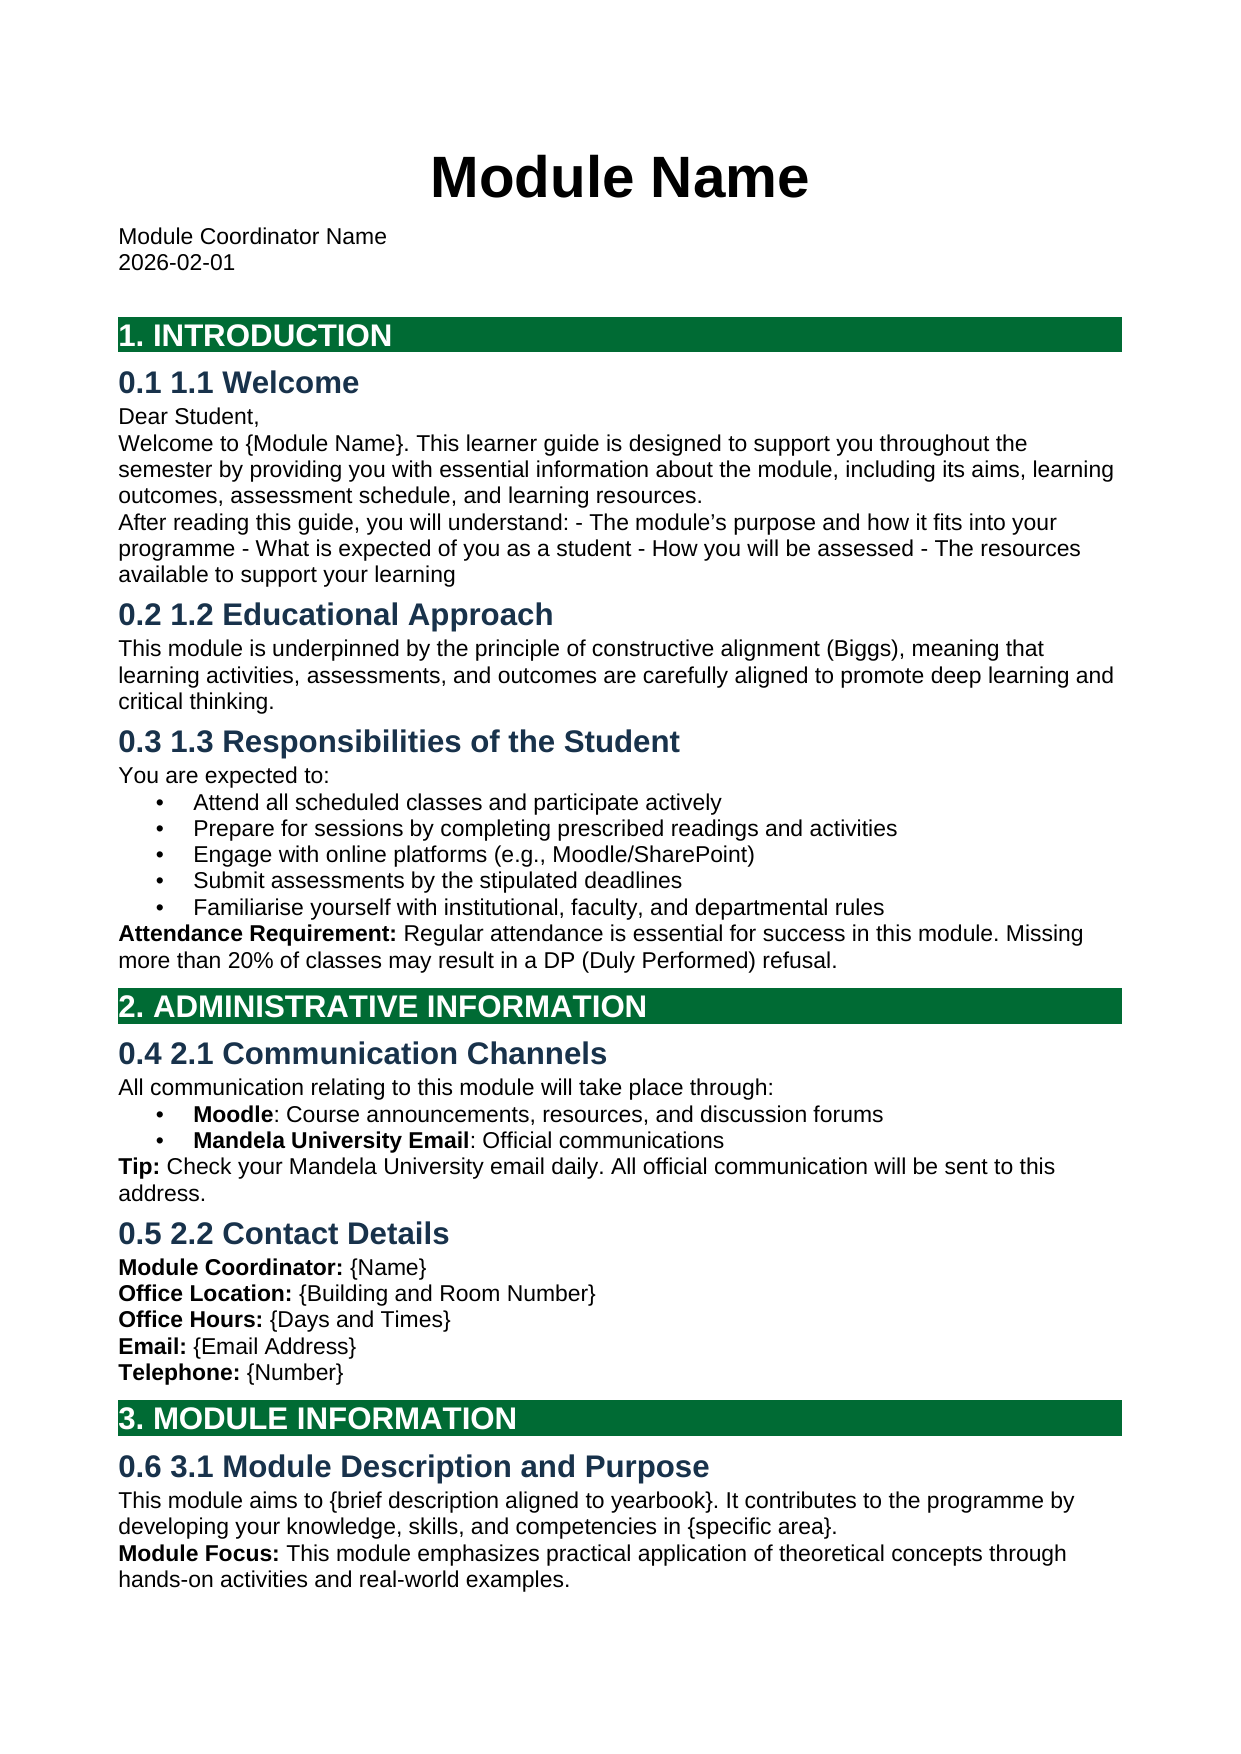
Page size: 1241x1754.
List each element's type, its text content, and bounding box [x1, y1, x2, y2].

text Office Hours: {Days and Times} [118, 1306, 1122, 1333]
subtitle 2. ADMINISTRATIVE INFORMATION [118, 988, 1122, 1024]
text Tip: Check your Mandela University email daily. All official communication will be sent to this address. [118, 1153, 1122, 1206]
text Module Focus: This module emphasizes practical application of theoretical concepts through hands-on activities and real-world examples. [118, 1539, 1122, 1592]
subtitle 3. MODULE INFORMATION [118, 1400, 1122, 1436]
text Module Coordinator: {Name} [118, 1254, 1122, 1280]
text Office Location: {Building and Room Number} [118, 1280, 1122, 1306]
subtitle 0.3 1.3 Responsibilities of the Student [118, 723, 1122, 759]
text Attendance Requirement: Regular attendance is essential for success in this module. Missing more than 20% of classes may result in a DP (Duly Performed) refusal. [118, 920, 1122, 973]
text Welcome to {Module Name}. This learner guide is designed to support you throughout the semester by providing you with essential information about the module, including its aims, learning outcomes, assessment schedule, and learning resources. [118, 429, 1122, 508]
list Mandela University Email: Official communications [156, 1127, 1122, 1153]
text This module is underpinned by the principle of constructive alignment (Biggs), meaning that learning activities, assessments, and outcomes are carefully aligned to promote deep learning and critical thinking. [118, 635, 1122, 714]
list Familiarise yourself with institutional, faculty, and departmental rules [156, 894, 1122, 920]
text Module Coordinator Name [118, 223, 1122, 249]
list Moodle: Course announcements, resources, and discussion forums [156, 1101, 1122, 1127]
text You are expected to: [118, 762, 1122, 788]
list Attend all scheduled classes and participate actively [156, 788, 1122, 815]
subtitle 0.4 2.1 Communication Channels [118, 1035, 1122, 1071]
text Email: {Email Address} [118, 1333, 1122, 1359]
text Dear Student, [118, 403, 1122, 429]
subtitle 0.6 3.1 Module Description and Purpose [118, 1448, 1122, 1484]
list Engage with online platforms (e.g., Moodle/SharePoint) [156, 841, 1122, 867]
text 2026-02-01 [118, 249, 1122, 275]
subtitle 0.1 1.1 Welcome [118, 364, 1122, 400]
text Telephone: {Number} [118, 1359, 1122, 1386]
text All communication relating to this module will take place through: [118, 1074, 1122, 1101]
subtitle 1. INTRODUCTION [118, 317, 1122, 352]
text After reading this guide, you will understand: - The module’s purpose and how it fits into your programme - What is expected of you as a student - How you will be assessed - The resources available to support your learning [118, 508, 1122, 588]
list Submit assessments by the stipulated deadlines [156, 867, 1122, 894]
subtitle 0.2 1.2 Educational Approach [118, 596, 1122, 632]
subtitle 0.5 2.2 Contact Details [118, 1215, 1122, 1251]
list Prepare for sessions by completing prescribed readings and activities [156, 815, 1122, 841]
text This module aims to {brief description aligned to yearbook}. It contributes to the programme by developing your knowledge, skills, and competencies in {specific area}. [118, 1487, 1122, 1539]
title Module Name [118, 143, 1122, 210]
